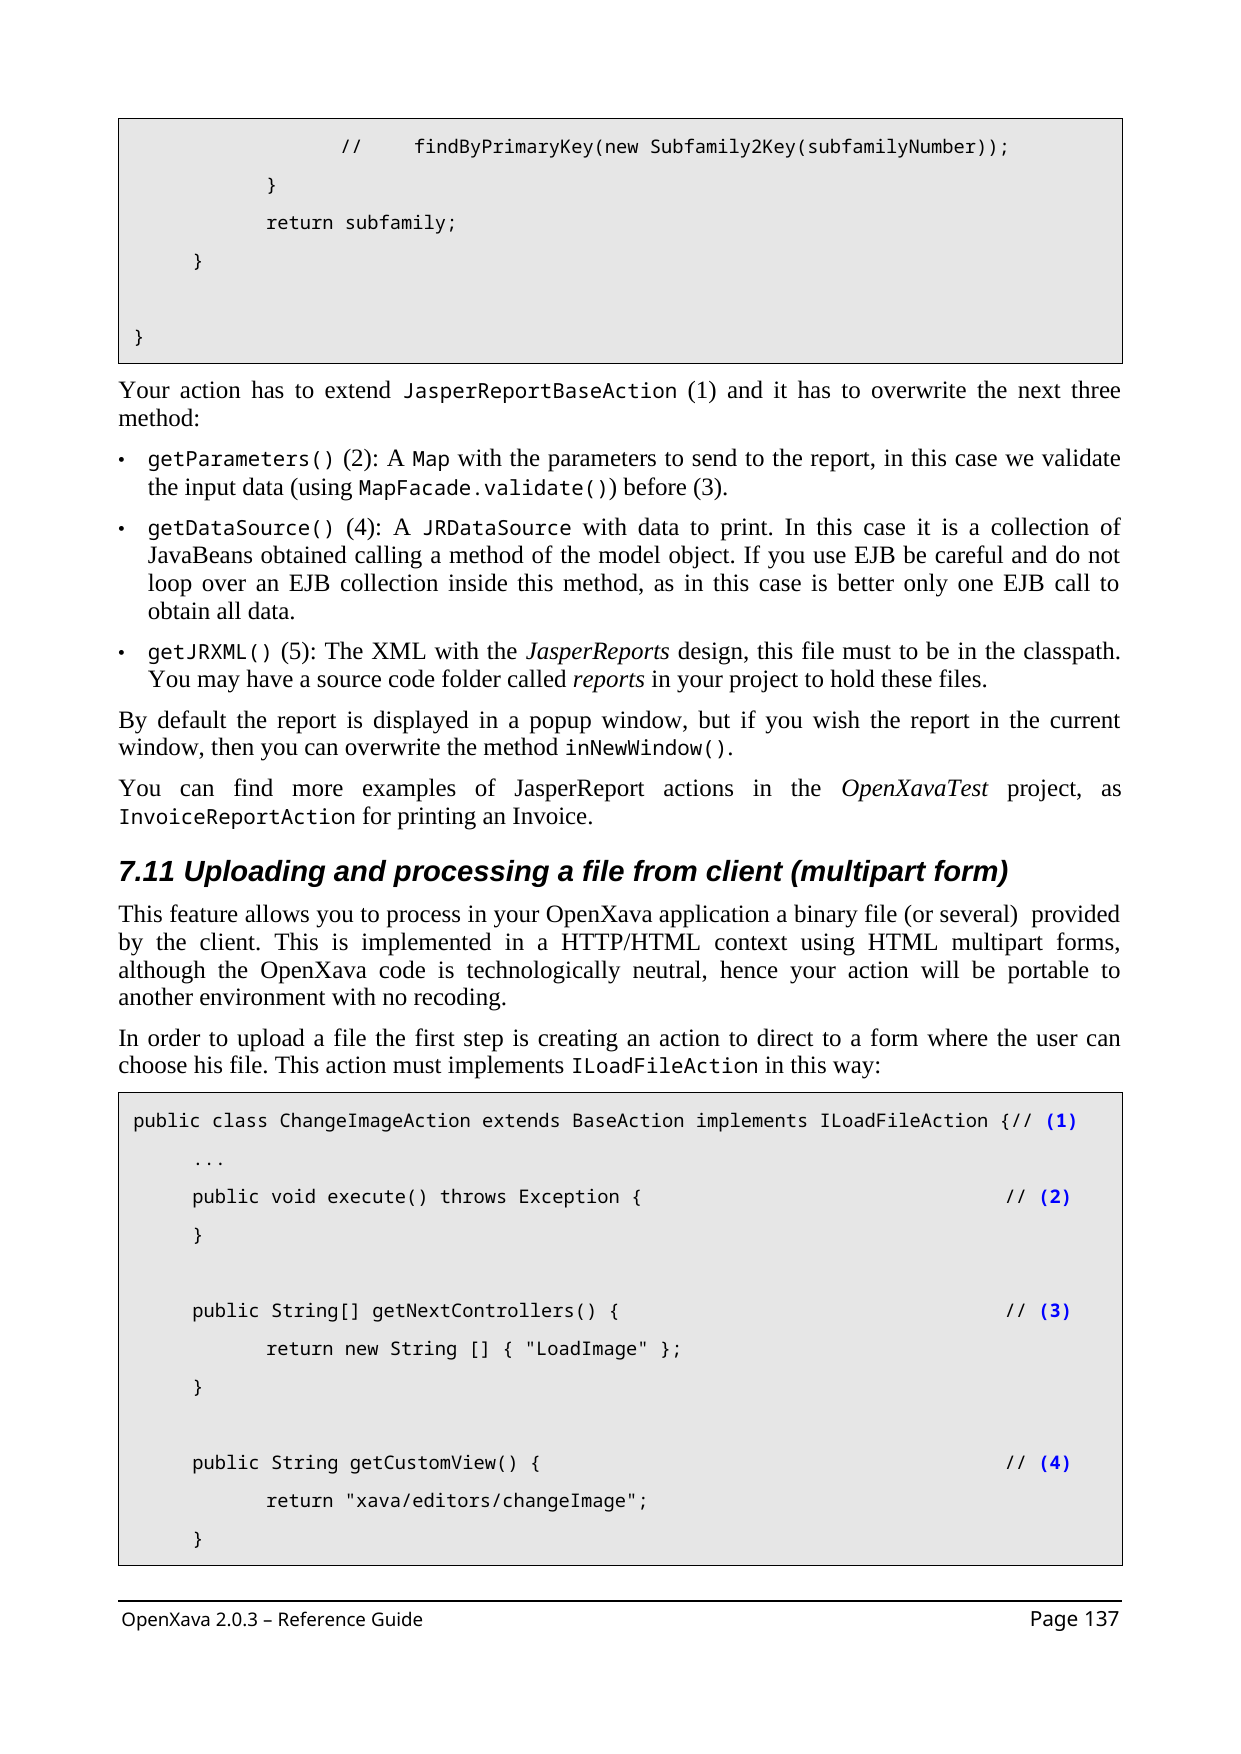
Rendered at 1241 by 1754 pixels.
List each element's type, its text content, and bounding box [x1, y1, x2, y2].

text public String getCustomView() { // (4) [119, 1434, 1122, 1472]
text You can find more examples of JasperReport actions in the OpenXavaTest project, as InvoiceReportAction for printing an Invoice. [118, 774, 1122, 830]
list getParameters() (2): A Map with the parameters to send to the report, in this case we validate the input data (using MapFacade.validate()) before (3). [118, 444, 1122, 501]
text } [119, 156, 1122, 194]
text } [119, 1206, 1122, 1244]
text By default the report is displayed in a popup window, but if you wish the report in the current window, then you can overwrite the method inNewWindow(). [118, 706, 1122, 762]
text This feature allows you to process in your OpenXava application a binary file (or several) provided by the client. This is implemented in a HTTP/HTML context using HTML multipart forms, although the OpenXava code is technologically neutral, hence your action will be portable to another environment with no recoding. [118, 900, 1122, 1011]
text } [119, 308, 1122, 363]
text return subfamily; [119, 194, 1122, 232]
text return new String [] { "LoadImage" }; [119, 1320, 1122, 1358]
text } [119, 232, 1122, 270]
text return "xava/editors/changeImage"; [119, 1472, 1122, 1510]
text } [119, 1510, 1122, 1565]
text public String[] getNextControllers() { // (3) [119, 1282, 1122, 1320]
text Your action has to extend JasperReportBaseAction (1) and it has to overwrite the next three method: [118, 376, 1122, 432]
text ... [119, 1130, 1122, 1168]
text } [119, 1358, 1122, 1396]
subtitle Uploading and processing a file from client (multipart form) [118, 855, 1122, 888]
text // findByPrimaryKey(new Subfamily2Key(subfamilyNumber)); [119, 119, 1122, 156]
text In order to upload a file the first step is creating an action to direct to a form where the user can choose his file. This action must implements ILoadFileAction in this way: [118, 1024, 1122, 1079]
list getJRXML() (5): The XML with the JasperReports design, this file must to be in the classpath. You may have a source code folder called reports in your project to hold these files. [118, 637, 1122, 693]
text public class ChangeImageAction extends BaseAction implements ILoadFileAction {// (1) [119, 1093, 1122, 1130]
list getDataSource() (4): A JRDataSource with data to print. In this case it is a collection of JavaBeans obtained calling a method of the model object. If you use EJB be careful and do not loop over an EJB collection inside this method, as in this case is better only one EJB call to obtain all data. [118, 513, 1122, 625]
text public void execute() throws Exception { // (2) [119, 1168, 1122, 1206]
